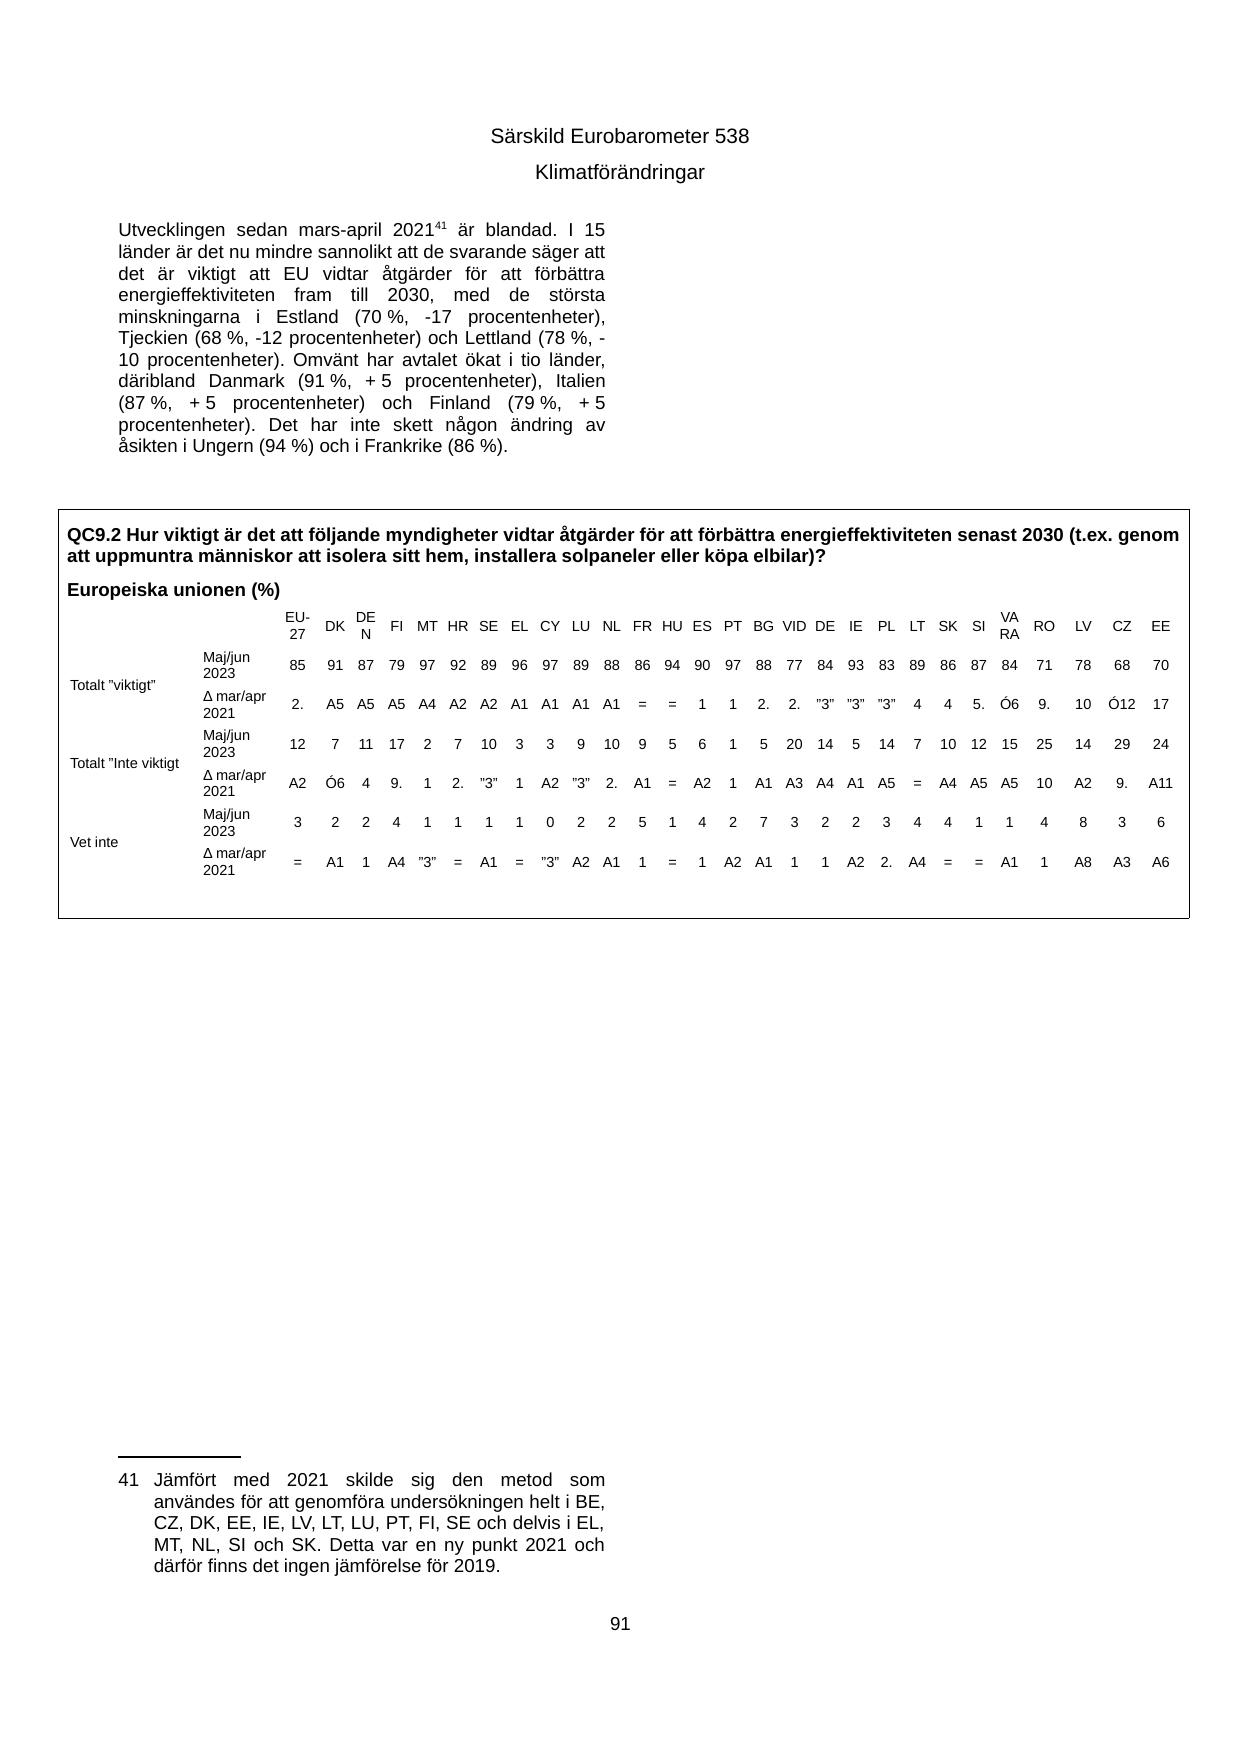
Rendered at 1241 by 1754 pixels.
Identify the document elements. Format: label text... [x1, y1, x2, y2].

table_header DEN [350, 606, 381, 645]
table_cell А1 [320, 842, 350, 882]
table_cell 2. [596, 764, 627, 803]
table_cell 2. [871, 842, 902, 882]
table_cell 6 [1141, 803, 1180, 842]
table_header [200, 606, 275, 645]
table_cell ”3” [871, 685, 902, 724]
table_header EU-27 [275, 606, 320, 645]
table_cell 2 [718, 803, 748, 842]
table_cell 87 [963, 645, 994, 685]
table_cell 10 [933, 724, 963, 763]
table_cell 3 [504, 724, 535, 763]
table_cell 88 [596, 645, 627, 685]
table_cell 3 [871, 803, 902, 842]
table_cell А5 [381, 685, 412, 724]
table_cell = [627, 685, 658, 724]
table_cell 1 [412, 764, 443, 803]
table_cell 1 [443, 803, 473, 842]
table_cell А1 [504, 685, 535, 724]
table_cell 1 [779, 842, 810, 882]
table_cell 2 [566, 803, 596, 842]
table_header PT [718, 606, 748, 645]
table_cell А5 [994, 764, 1025, 803]
table_cell А2 [535, 764, 566, 803]
table_cell Ó6 [320, 764, 350, 803]
table_cell 10 [473, 724, 504, 763]
table_cell 3 [275, 803, 320, 842]
table_cell 1 [994, 803, 1025, 842]
table_cell Maj/jun 2023 [200, 724, 275, 763]
table_cell 29 [1103, 724, 1141, 763]
table_cell 1 [627, 842, 658, 882]
table_cell 12 [963, 724, 994, 763]
table_header NL [596, 606, 627, 645]
table_cell А5 [350, 685, 381, 724]
table_cell 3 [779, 803, 810, 842]
table_cell 91 [320, 645, 350, 685]
table_cell 15 [994, 724, 1025, 763]
table_cell 7 [320, 724, 350, 763]
table_cell 8 [1064, 803, 1102, 842]
table_cell 2 [320, 803, 350, 842]
table_cell 97 [718, 645, 748, 685]
table_cell 14 [871, 724, 902, 763]
table_cell 1 [718, 764, 748, 803]
table_cell Totalt ”viktigt” [67, 645, 200, 724]
table_cell А1 [840, 764, 871, 803]
table_cell = [504, 842, 535, 882]
table_cell 20 [779, 724, 810, 763]
table_cell А8 [1064, 842, 1102, 882]
table_cell А2 [443, 685, 473, 724]
table_cell 7 [902, 724, 933, 763]
table_header SI [963, 606, 994, 645]
table_cell = [658, 764, 687, 803]
table_cell А2 [566, 842, 596, 882]
table_cell = [933, 842, 963, 882]
table_header PL [871, 606, 902, 645]
table_cell 1 [473, 803, 504, 842]
table_cell 78 [1064, 645, 1102, 685]
table_header CY [535, 606, 566, 645]
table_cell = [658, 685, 687, 724]
table_cell А4 [933, 764, 963, 803]
table_header MT [412, 606, 443, 645]
table_cell 14 [810, 724, 840, 763]
table_cell 1 [504, 803, 535, 842]
table_cell 4 [933, 803, 963, 842]
table_cell 70 [1141, 645, 1180, 685]
table_cell 2 [596, 803, 627, 842]
table_cell А1 [596, 842, 627, 882]
table_cell 1 [963, 803, 994, 842]
table_cell 2. [779, 685, 810, 724]
table_cell ”3” [535, 842, 566, 882]
table_cell 7 [748, 803, 779, 842]
table_header FR [627, 606, 658, 645]
table_cell 83 [871, 645, 902, 685]
table_cell А4 [381, 842, 412, 882]
table_cell 88 [748, 645, 779, 685]
table_cell 2. [443, 764, 473, 803]
table_cell = [963, 842, 994, 882]
table_cell 6 [687, 724, 717, 763]
table_cell 2. [748, 685, 779, 724]
table_cell А3 [1103, 842, 1141, 882]
table_header EL [504, 606, 535, 645]
table_cell 9. [1103, 764, 1141, 803]
table_cell А1 [473, 842, 504, 882]
table_cell = [902, 764, 933, 803]
table_cell Totalt ”Inte viktigt [67, 724, 200, 803]
table_cell А5 [320, 685, 350, 724]
table_cell 2 [840, 803, 871, 842]
table_cell 68 [1103, 645, 1141, 685]
table_cell 0 [535, 803, 566, 842]
table_header DE [810, 606, 840, 645]
table_header CZ [1103, 606, 1141, 645]
text QC9.2 Hur viktigt är det att följande myndigheter vidtar åtgärder för att förbättra energieffektiviteten senast 2030 (t.ex. genom att uppmuntra människor att isolera sitt hem, installera solpaneler eller köpa elbilar)? [67, 523, 1180, 567]
table_cell А1 [535, 685, 566, 724]
table_cell А2 [1064, 764, 1102, 803]
table_header HR [443, 606, 473, 645]
table_cell А3 [779, 764, 810, 803]
table_cell А1 [566, 685, 596, 724]
table_header LV [1064, 606, 1102, 645]
table_cell = [275, 842, 320, 882]
table_cell А1 [994, 842, 1025, 882]
table_cell 89 [902, 645, 933, 685]
table_cell 4 [350, 764, 381, 803]
table_header RO [1025, 606, 1064, 645]
table_cell 84 [994, 645, 1025, 685]
table_cell 5 [658, 724, 687, 763]
table_cell Δ mar/apr 2021 [200, 764, 275, 803]
table_cell А11 [1141, 764, 1180, 803]
table_cell 14 [1064, 724, 1102, 763]
table_cell Ó6 [994, 685, 1025, 724]
table_cell 79 [381, 645, 412, 685]
table_cell 92 [443, 645, 473, 685]
table_header VID [779, 606, 810, 645]
table_cell 4 [902, 685, 933, 724]
table_cell 1 [810, 842, 840, 882]
text Jämfört med 2021 skilde sig den metod som användes för att genomföra undersökningen helt i BE, CZ, DK, EE, IE, LV, LT, LU, PT, FI, SE och delvis i EL, MT, NL, SI och SK. Detta var en ny punkt 2021 och därför finns det ingen jämförelse för 2019. [118, 1469, 605, 1577]
table_cell А2 [718, 842, 748, 882]
text Utvecklingen sedan mars-april 2021 är blandad. I 15 länder är det nu mindre sannolikt att de svarande säger att det är viktigt att EU vidtar åtgärder för att förbättra energieffektiviteten fram till 2030, med de största minskningarna i Estland (70 %, -17 procentenheter), Tjeckien (68 %, -12 procentenheter) och Lettland (78 %, -10 procentenheter). Omvänt har avtalet ökat i tio länder, däribland Danmark (91 %, + 5 procentenheter), Italien (87 %, + 5 procentenheter) och Finland (79 %, + 5 procentenheter). Det har inte skett någon ändring av åsikten i Ungern (94 %) och i Frankrike (86 %). [118, 219, 605, 456]
table_cell 5 [748, 724, 779, 763]
table_cell 4 [1025, 803, 1064, 842]
table_cell Δ mar/apr 2021 [200, 685, 275, 724]
table_cell 10 [1064, 685, 1102, 724]
table_cell А5 [963, 764, 994, 803]
table_cell 2 [350, 803, 381, 842]
table_header SE [473, 606, 504, 645]
table_cell 10 [1025, 764, 1064, 803]
table_cell 9 [627, 724, 658, 763]
table_header EE [1141, 606, 1180, 645]
table_cell 7 [443, 724, 473, 763]
table_cell А1 [627, 764, 658, 803]
table_cell ”3” [412, 842, 443, 882]
table_cell 24 [1141, 724, 1180, 763]
table_cell Maj/jun 2023 [200, 803, 275, 842]
table_cell А5 [871, 764, 902, 803]
table_cell 1 [718, 724, 748, 763]
table_cell 2 [810, 803, 840, 842]
table_cell А2 [473, 685, 504, 724]
table_cell А4 [412, 685, 443, 724]
table_cell 1 [350, 842, 381, 882]
table_cell 1 [504, 764, 535, 803]
table_cell А6 [1141, 842, 1180, 882]
table_cell 9 [566, 724, 596, 763]
table_cell 17 [381, 724, 412, 763]
table_cell А2 [840, 842, 871, 882]
table_cell 87 [350, 645, 381, 685]
table_cell 4 [902, 803, 933, 842]
table_cell 71 [1025, 645, 1064, 685]
table_cell 97 [535, 645, 566, 685]
table_cell 1 [1025, 842, 1064, 882]
table_cell 86 [933, 645, 963, 685]
table_cell А4 [902, 842, 933, 882]
table_cell ”3” [473, 764, 504, 803]
table_cell 25 [1025, 724, 1064, 763]
text Europeiska unionen (%) [67, 578, 1180, 600]
table_cell = [658, 842, 687, 882]
table_cell 94 [658, 645, 687, 685]
table_header ES [687, 606, 717, 645]
table_header BG [748, 606, 779, 645]
table_cell 90 [687, 645, 717, 685]
table_cell 4 [933, 685, 963, 724]
table_cell 9. [1025, 685, 1064, 724]
table_cell 1 [658, 803, 687, 842]
table_cell 4 [687, 803, 717, 842]
table_cell А4 [810, 764, 840, 803]
table_header FI [381, 606, 412, 645]
table_cell 89 [566, 645, 596, 685]
table_cell ”3” [810, 685, 840, 724]
table_header HU [658, 606, 687, 645]
table_cell 84 [810, 645, 840, 685]
table_cell 9. [381, 764, 412, 803]
table_header DK [320, 606, 350, 645]
table_cell А1 [596, 685, 627, 724]
table_cell Vet inte [67, 803, 200, 882]
table_header LU [566, 606, 596, 645]
table_header [67, 606, 200, 645]
table_cell А2 [687, 764, 717, 803]
table_cell 86 [627, 645, 658, 685]
table_cell 93 [840, 645, 871, 685]
table_cell = [443, 842, 473, 882]
table_cell 1 [718, 685, 748, 724]
table_cell ”3” [840, 685, 871, 724]
table_cell А1 [748, 842, 779, 882]
table_cell 2 [412, 724, 443, 763]
table_header SK [933, 606, 963, 645]
table_cell 89 [473, 645, 504, 685]
table_cell 85 [275, 645, 320, 685]
table_header LT [902, 606, 933, 645]
table_cell Ó12 [1103, 685, 1141, 724]
table_header VARA [994, 606, 1025, 645]
table_cell 11 [350, 724, 381, 763]
table_cell 4 [381, 803, 412, 842]
table_cell 3 [1103, 803, 1141, 842]
table_cell 17 [1141, 685, 1180, 724]
table_cell 1 [412, 803, 443, 842]
table_cell А1 [748, 764, 779, 803]
table_cell 3 [535, 724, 566, 763]
table_cell 10 [596, 724, 627, 763]
table_header IE [840, 606, 871, 645]
table_cell 1 [687, 842, 717, 882]
table_cell 1 [687, 685, 717, 724]
table_cell ”3” [566, 764, 596, 803]
table_cell 77 [779, 645, 810, 685]
table_cell Δ mar/apr 2021 [200, 842, 275, 882]
table_cell 97 [412, 645, 443, 685]
table_cell А2 [275, 764, 320, 803]
table_cell 5 [840, 724, 871, 763]
table_cell 5 [627, 803, 658, 842]
table_cell 5. [963, 685, 994, 724]
table_cell 2. [275, 685, 320, 724]
table_cell 96 [504, 645, 535, 685]
table_cell 12 [275, 724, 320, 763]
table_cell Maj/jun 2023 [200, 645, 275, 685]
